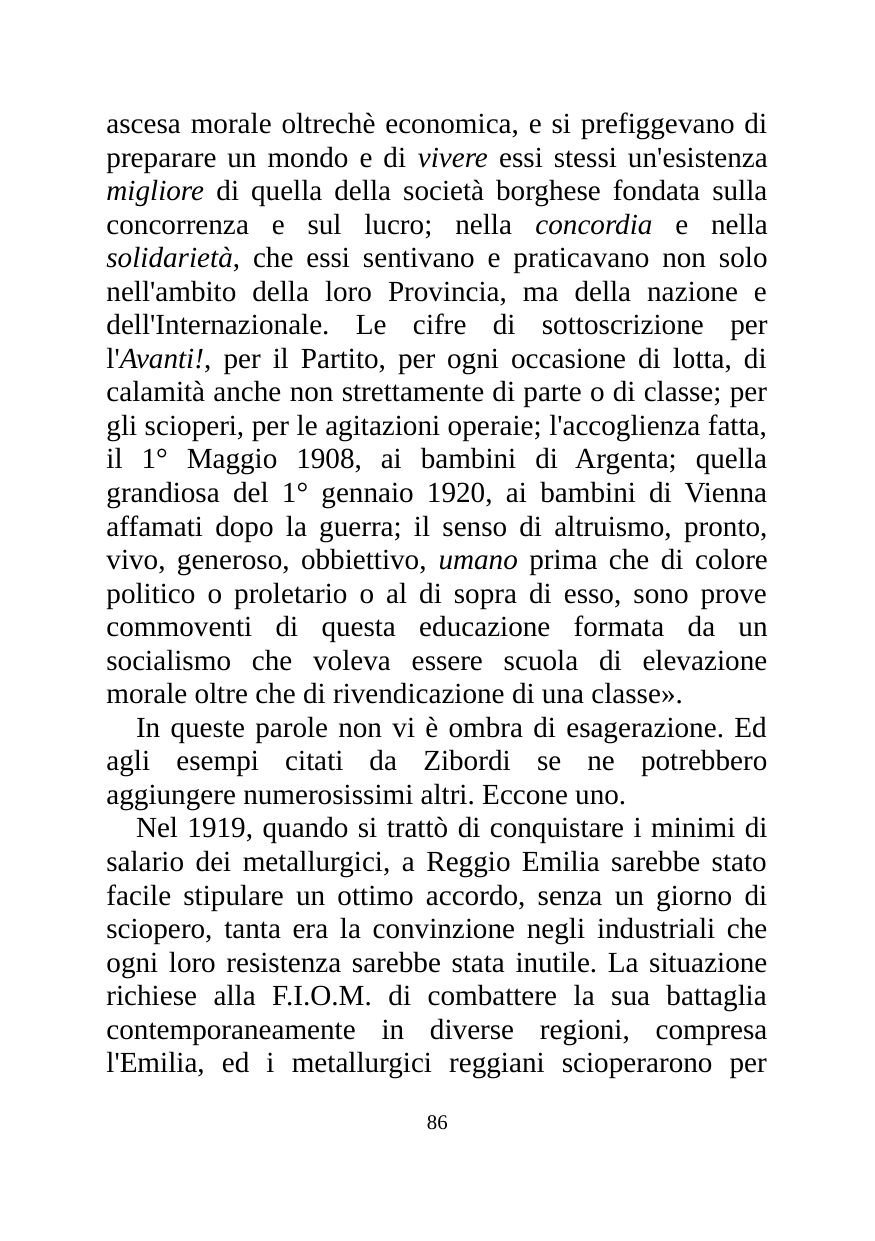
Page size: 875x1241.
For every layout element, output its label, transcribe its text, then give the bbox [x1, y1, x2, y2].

text In queste parole non vi è ombra di esagerazione. Ed agli esempi citati da Zibordi se ne potrebbero aggiungere numerosissimi altri. Eccone uno. [106, 710, 768, 811]
text ascesa morale oltrechè economica, e si prefiggevano di preparare un mondo e di vivere essi stessi un'esistenza migliore di quella della società borghese fondata sulla concorrenza e sul lucro; nella concordia e nella solidarietà, che essi sentivano e praticavano non solo nell'ambito della loro Provincia, ma della nazione e dell'Internazionale. Le cifre di sottoscrizione per l'Avanti!, per il Partito, per ogni occasione di lotta, di calamità anche non strettamente di parte o di classe; per gli scioperi, per le agitazioni operaie; l'accoglienza fatta, il 1° Maggio 1908, ai bambini di Argenta; quella grandiosa del 1° gennaio 1920, ai bambini di Vienna affamati dopo la guerra; il senso di altruismo, pronto, vivo, generoso, obbiettivo, umano prima che di colore politico o proletario o al di sopra di esso, sono prove commoventi di questa educazione formata da un socialismo che voleva essere scuola di elevazione morale oltre che di rivendicazione di una classe». [106, 106, 768, 710]
text Nel 1919, quando si trattò di conquistare i minimi di salario dei metallurgici, a Reggio Emilia sarebbe stato facile stipulare un ottimo accordo, senza un giorno di sciopero, tanta era la convinzione negli industriali che ogni loro resistenza sarebbe stata inutile. La situazione richiese alla F.I.O.M. di combattere la sua battaglia contemporaneamente in diverse regioni, compresa l'Emilia, ed i metallurgici reggiani scioperarono per [106, 811, 768, 1079]
